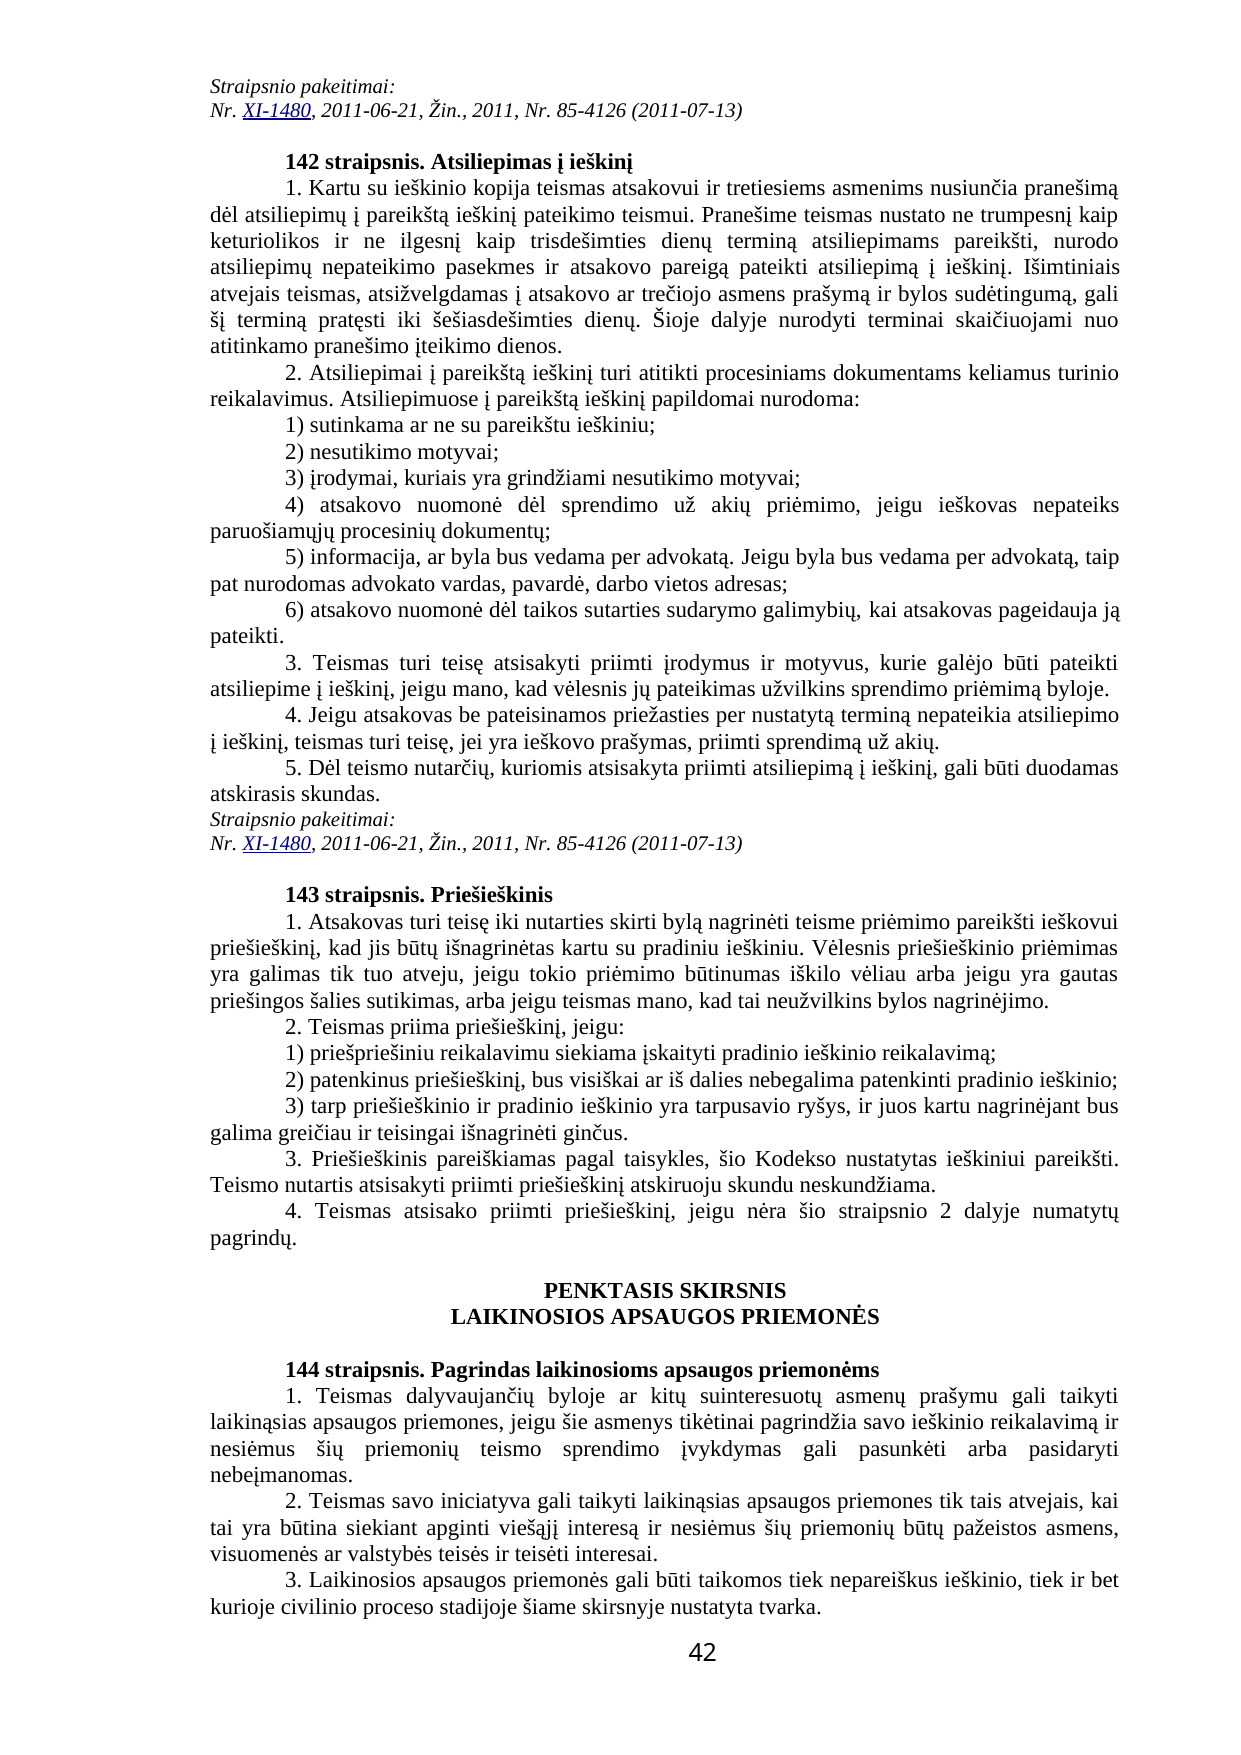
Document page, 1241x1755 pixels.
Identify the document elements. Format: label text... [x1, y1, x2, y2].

text 1. Kartu su ieškinio kopija teismas atsakovui ir tretiesiems asmenims nusiunčia pranešimą dėl atsiliepimų į pareikštą ieškinį pateikimo teismui. Pranešime teismas nustato ne trumpesnį kaip keturiolikos ir ne ilgesnį kaip trisdešimties dienų terminą atsiliepimams pareikšti, nurodo atsiliepimų nepateikimo pasekmes ir atsakovo pareigą pateikti atsiliepimą į ieškinį. Išimtiniais atvejais teismas, atsižvelgdamas į atsakovo ar trečiojo asmens prašymą ir bylos sudėtingumą, gali šį terminą pratęsti iki šešiasdešimties dienų. Šioje dalyje nurodyti terminai skaičiuojami nuo atitinkamo pranešimo įteikimo dienos. [210, 174, 1120, 359]
text 1) sutinkama ar ne su pareikštu ieškiniu; [210, 412, 1120, 438]
text 6) atsakovo nuomonė dėl taikos sutarties sudarymo galimybių, kai atsakovas pageidauja ją pateikti. [210, 596, 1120, 649]
text 3) įrodymai, kuriais yra grindžiami nesutikimo motyvai; [210, 464, 1120, 491]
text 5) informacija, ar byla bus vedama per advokatą. Jeigu byla bus vedama per advokatą, taip pat nurodomas advokato vardas, pavardė, darbo vietos adresas; [210, 543, 1120, 596]
text 1) priešpriešiniu reikalavimu siekiama įskaityti pradinio ieškinio reikalavimą; [210, 1039, 1120, 1066]
text 2. Teismas savo iniciatyva gali taikyti laikinąsias apsaugos priemones tik tais atvejais, kai tai yra būtina siekiant apginti viešąjį interesą ir nesiėmus šių priemonių būtų pažeistos asmens, visuomenės ar valstybės teisės ir teisėti interesai. [210, 1487, 1120, 1567]
text 2. Teismas priima priešieškinį, jeigu: [210, 1013, 1120, 1039]
text 1. Atsakovas turi teisę iki nutarties skirti bylą nagrinėti teisme priėmimo pareikšti ieškovui priešieškinį, kad jis būtų išnagrinėtas kartu su pradiniu ieškiniu. Vėlesnis priešieškinio priėmimas yra galimas tik tuo atveju, jeigu tokio priėmimo būtinumas iškilo vėliau arba jeigu yra gautas priešingos šalies sutikimas, arba jeigu teismas mano, kad tai neužvilkins bylos nagrinėjimo. [210, 908, 1120, 1013]
text 144 straipsnis. Pagrindas laikinosioms apsaugos priemonėms [210, 1356, 1120, 1382]
text 2) nesutikimo motyvai; [210, 438, 1120, 464]
text 3. Teismas turi teisę atsisakyti priimti įrodymus ir motyvus, kurie galėjo būti pateikti atsiliepime į ieškinį, jeigu mano, kad vėlesnis jų pateikimas užvilkins sprendimo priėmimą byloje. [210, 649, 1120, 701]
subtitle Laikinosios apsaugos priemonės [210, 1303, 1120, 1329]
text 1. Teismas dalyvaujančių byloje ar kitų suinteresuotų asmenų prašymu gali taikyti laikinąsias apsaugos priemones, jeigu šie asmenys tikėtinai pagrindžia savo ieškinio reikalavimą ir nesiėmus šių priemonių teismo sprendimo įvykdymas gali pasunkėti arba pasidaryti nebeįmanomas. [210, 1382, 1120, 1487]
subtitle Penktasis skirsnis [210, 1277, 1120, 1303]
text 143 straipsnis. Priešieškinis [210, 881, 1120, 908]
text 5. Dėl teismo nutarčių, kuriomis atsisakyta priimti atsiliepimą į ieškinį, gali būti duodamas atskirasis skundas. [210, 754, 1120, 807]
text 3) tarp priešieškinio ir pradinio ieškinio yra tarpusavio ryšys, ir juos kartu nagrinėjant bus galima greičiau ir teisingai išnagrinėti ginčus. [210, 1092, 1120, 1145]
text 4. Jeigu atsakovas be pateisinamos priežasties per nustatytą terminą nepateikia atsiliepimo į ieškinį, teismas turi teisę, jei yra ieškovo prašymas, priimti sprendimą už akių. [210, 701, 1120, 754]
text 2. Atsiliepimai į pareikštą ieškinį turi atitikti procesiniams dokumentams keliamus turinio reikalavimus. Atsiliepimuose į pareikštą ieškinį papildomai nurodoma: [210, 359, 1120, 412]
text Straipsnio pakeitimai: [210, 73, 1120, 98]
text 4) atsakovo nuomonė dėl sprendimo už akių priėmimo, jeigu ieškovas nepateiks paruošiamųjų procesinių dokumentų; [210, 491, 1120, 543]
text 4. Teismas atsisako priimti priešieškinį, jeigu nėra šio straipsnio 2 dalyje numatytų pagrindų. [210, 1198, 1120, 1250]
text Straipsnio pakeitimai: [210, 807, 1120, 831]
text 3. Priešieškinis pareiškiamas pagal taisykles, šio Kodekso nustatytas ieškiniui pareikšti. Teismo nutartis atsisakyti priimti priešieškinį atskiruoju skundu neskundžiama. [210, 1145, 1120, 1198]
text Nr. XI-1480, 2011-06-21, Žin., 2011, Nr. 85-4126 (2011-07-13) [210, 831, 1120, 855]
text Nr. XI-1480, 2011-06-21, Žin., 2011, Nr. 85-4126 (2011-07-13) [210, 98, 1120, 122]
text 3. Laikinosios apsaugos priemonės gali būti taikomos tiek nepareiškus ieškinio, tiek ir bet kurioje civilinio proceso stadijoje šiame skirsnyje nustatyta tvarka. [210, 1567, 1120, 1619]
text 2) patenkinus priešieškinį, bus visiškai ar iš dalies nebegalima patenkinti pradinio ieškinio; [210, 1066, 1120, 1092]
text 142 straipsnis. Atsiliepimas į ieškinį [210, 148, 1120, 174]
